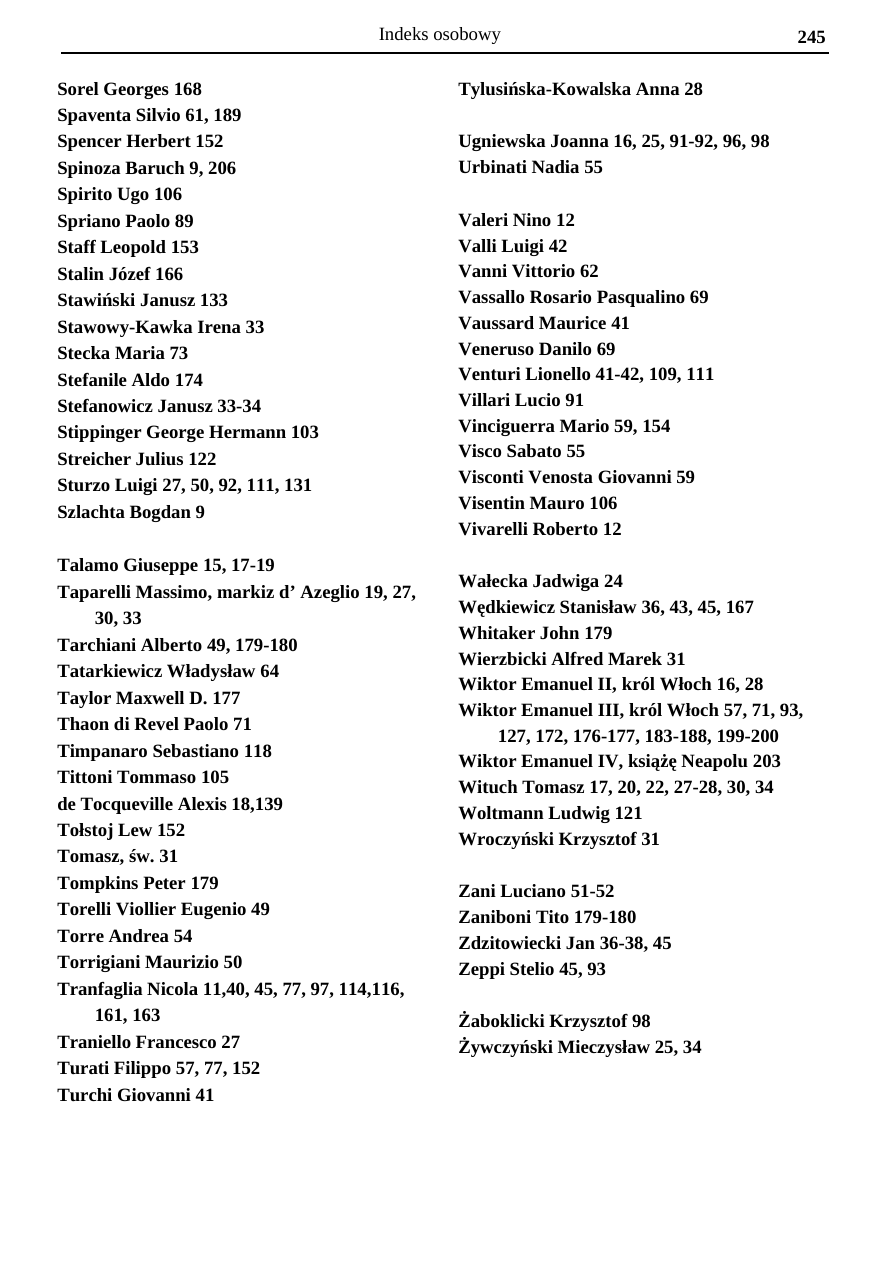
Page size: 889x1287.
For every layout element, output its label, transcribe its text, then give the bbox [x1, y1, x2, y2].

text Torrigiani Maurizio 50 [57, 951, 429, 973]
text Tomasz, św. 31 [57, 845, 429, 867]
text Woltmann Ludwig 121 [458, 802, 831, 823]
text Tołstoj Lew 152 [57, 819, 429, 840]
text Urbinati Nadia 55 [458, 156, 831, 177]
text 245 [797, 26, 831, 47]
text Wierzbicki Alfred Marek 31 [458, 647, 831, 669]
text Talamo Giuseppe 15, 17-19 [57, 554, 429, 576]
text Turati Filippo 57, 77, 152 [57, 1057, 429, 1078]
text Wałecka Jadwiga 24 [458, 570, 831, 592]
text Taparelli Massimo, markiz d’ Azeglio 19, 27, [57, 581, 429, 602]
text Veneruso Danilo 69 [458, 337, 831, 359]
text Zani Luciano 51-52 [458, 880, 831, 902]
text Vinciguerra Mario 59, 154 [458, 414, 831, 436]
text Venturi Lionello 41-42, 109, 111 [458, 363, 831, 385]
text Stecka Maria 73 [57, 342, 429, 363]
text Spirito Ugo 106 [57, 183, 429, 205]
text Zaniboni Tito 179-180 [458, 906, 831, 928]
text Szlachta Bogdan 9 [57, 501, 429, 522]
text Taylor Maxwell D. 177 [57, 687, 429, 708]
text Stawowy-Kawka Irena 33 [57, 316, 429, 337]
text Tranfaglia Nicola 11,40, 45, 77, 97, 114,116, 161, 163 [57, 978, 429, 1026]
text Visentin Mauro 106 [458, 492, 831, 513]
text Timpanaro Sebastiano 118 [57, 739, 429, 761]
text Stefanowicz Janusz 33-34 [57, 395, 429, 416]
text Zdzitowiecki Jan 36-38, 45 [458, 932, 831, 953]
text Żaboklicki Krzysztof 98 [458, 1010, 831, 1032]
text Wiktor Emanuel II, król Włoch 16, 28 [458, 673, 831, 695]
text Stippinger George Hermann 103 [57, 421, 429, 443]
text Spaventa Silvio 61, 189 [57, 104, 429, 125]
text Ugniewska Joanna 16, 25, 91-92, 96, 98 [458, 130, 831, 152]
text Turchi Giovanni 41 [57, 1083, 429, 1105]
text Wroczyński Krzysztof 31 [458, 828, 831, 849]
text Wiktor Emanuel III, król Włoch 57, 71, 93, [458, 699, 831, 721]
text Torre Andrea 54 [57, 925, 429, 946]
text Spencer Herbert 152 [57, 130, 429, 152]
text Stefanile Aldo 174 [57, 368, 429, 390]
text Wiktor Emanuel IV, książę Neapolu 203 [458, 750, 831, 772]
text 30, 33 [57, 607, 429, 629]
text 127, 172, 176-177, 183-188, 199-200 [458, 725, 831, 746]
text Vaussard Maurice 41 [458, 312, 831, 333]
text Tatarkiewicz Władysław 64 [57, 660, 429, 682]
text Tarchiani Alberto 49, 179-180 [57, 634, 429, 655]
text Vassallo Rosario Pasqualino 69 [458, 286, 831, 307]
text Stawiński Janusz 133 [57, 289, 429, 311]
text Wituch Tomasz 17, 20, 22, 27-28, 30, 34 [458, 776, 831, 798]
text Sorel Georges 168 [57, 77, 429, 99]
text Vanni Vittorio 62 [458, 260, 831, 282]
text Wędkiewicz Stanisław 36, 43, 45, 167 [458, 596, 831, 618]
text Visconti Venosta Giovanni 59 [458, 466, 831, 488]
text Spriano Paolo 89 [57, 210, 429, 231]
text Sturzo Luigi 27, 50, 92, 111, 131 [57, 474, 429, 496]
text Villari Lucio 91 [458, 389, 831, 410]
text Whitaker John 179 [458, 622, 831, 643]
text Torelli Viollier Eugenio 49 [57, 898, 429, 920]
text Vivarelli Roberto 12 [458, 517, 831, 539]
text Tompkins Peter 179 [57, 872, 429, 893]
text Indeks osobowy [378, 23, 513, 45]
text Visco Sabato 55 [458, 440, 831, 462]
text de Tocqueville Alexis 18,139 [57, 792, 429, 814]
text Streicher Julius 122 [57, 448, 429, 469]
text Traniello Francesco 27 [57, 1031, 429, 1052]
text Valli Luigi 42 [458, 234, 831, 256]
text Staff Leopold 153 [57, 236, 429, 258]
text Thaon di Revel Paolo 71 [57, 713, 429, 734]
text Tittoni Tommaso 105 [57, 766, 429, 787]
text Spinoza Baruch 9, 206 [57, 157, 429, 178]
text Stalin Józef 166 [57, 263, 429, 284]
text Zeppi Stelio 45, 93 [458, 958, 831, 979]
text Valeri Nino 12 [458, 209, 831, 230]
text Tylusińska-Kowalska Anna 28 [458, 77, 831, 99]
text Żywczyński Mieczysław 25, 34 [458, 1036, 831, 1058]
